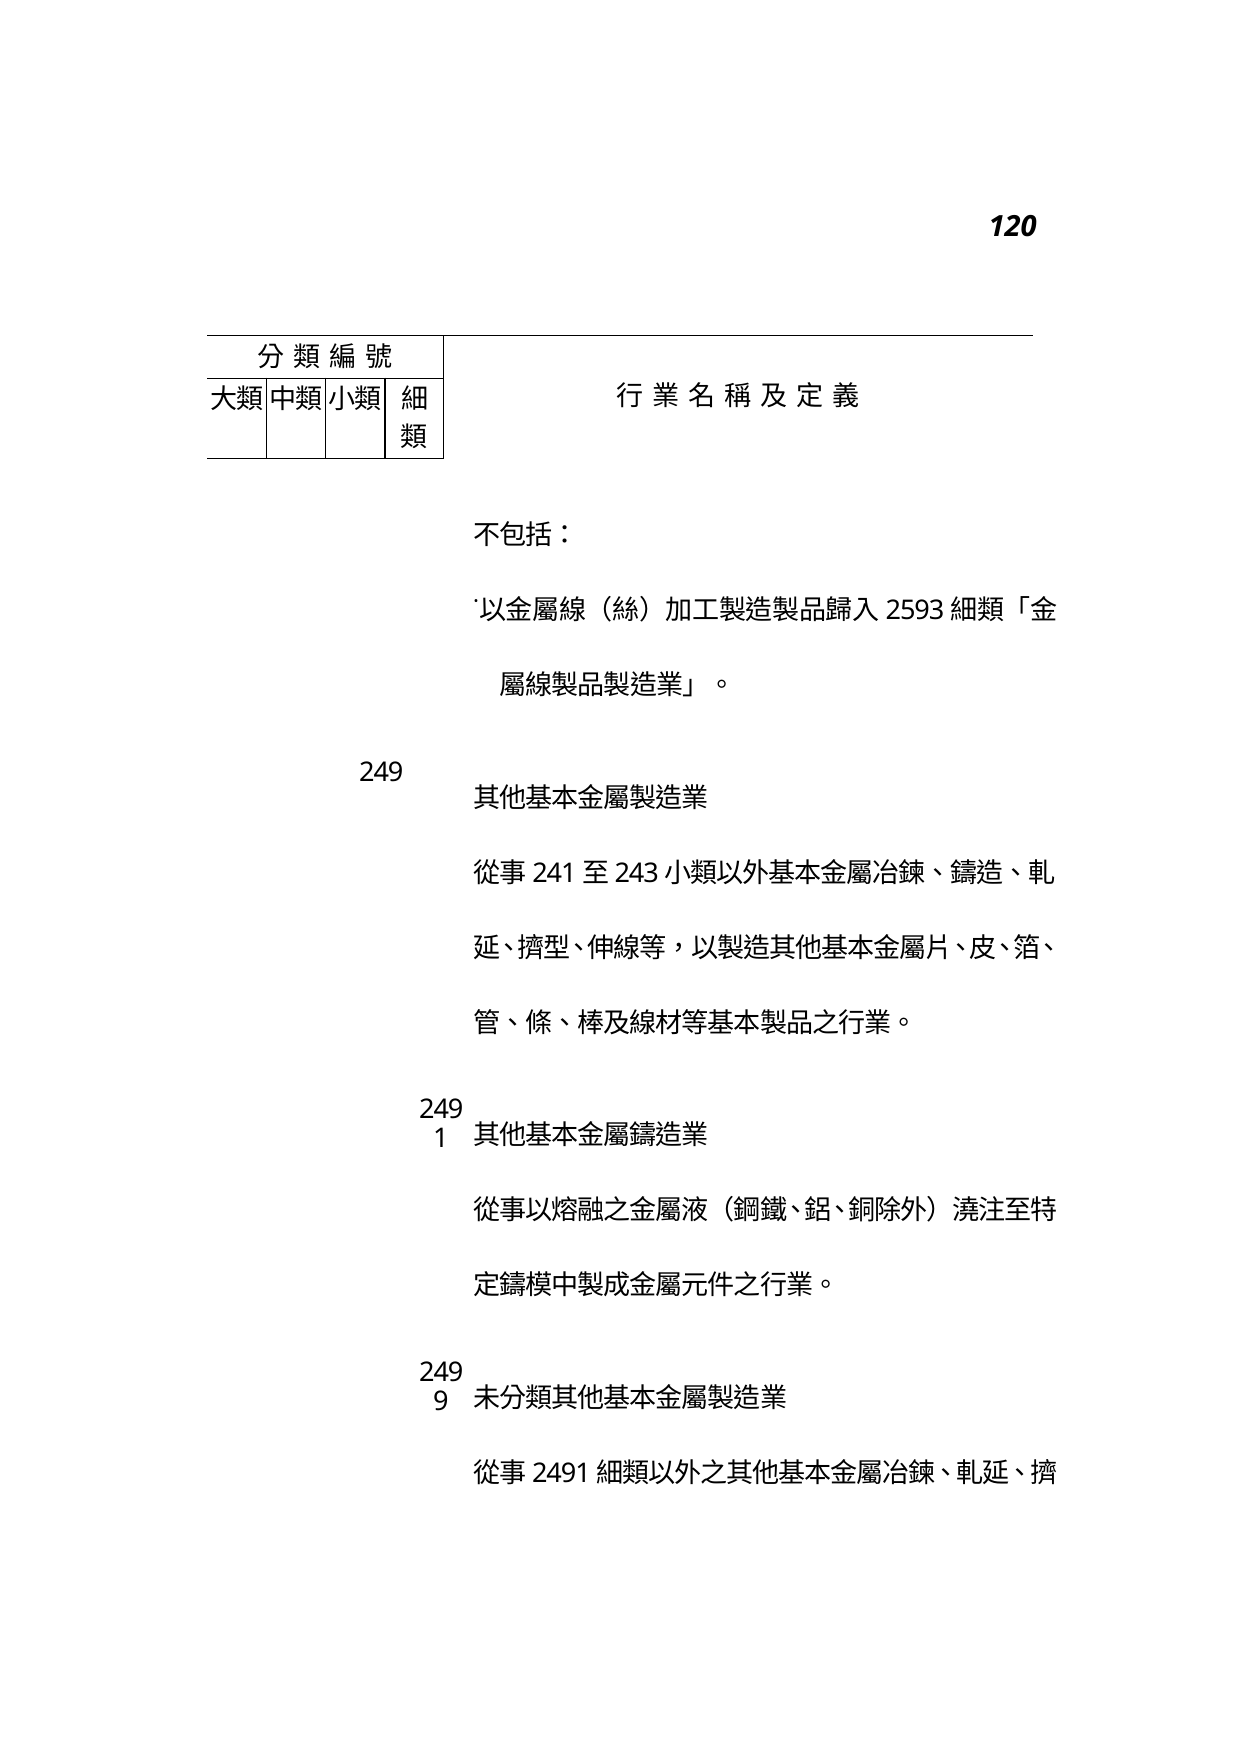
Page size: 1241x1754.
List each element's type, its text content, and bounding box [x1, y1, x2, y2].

table_cell 249 [351, 758, 412, 1095]
table_header 行 業 名 稱 及 定 義 [444, 336, 1032, 458]
table_cell [233, 459, 292, 758]
table_header 分 類 編 號 [207, 336, 443, 378]
table_cell [207, 758, 233, 1095]
table_cell [412, 758, 470, 1095]
table_cell [412, 458, 470, 758]
table_cell [351, 1095, 412, 1358]
table_cell [207, 1095, 233, 1358]
table_cell [233, 758, 292, 1095]
table_cell 細類 [386, 379, 443, 458]
table_cell 大類 [207, 379, 266, 458]
table_cell 不包括： ˙以金屬線（絲）加工製造製品歸入2593細類「金屬線製品製造業」。 [470, 458, 1060, 758]
table_cell [1033, 378, 1060, 458]
table_cell 2499 [412, 1358, 470, 1508]
table_cell 其他基本金屬鑄造業 從事以熔融之金屬液（鋼鐵、鋁、銅除外）澆注至特定鑄模中製成金屬元件之行業。 [470, 1095, 1060, 1358]
table_cell 小類 [326, 379, 384, 458]
table_cell [293, 1358, 351, 1508]
table_cell 2491 [412, 1095, 470, 1358]
table_cell 中類 [267, 379, 325, 458]
table_cell 未分類其他基本金屬製造業 從事2491細類以外之其他基本金屬冶鍊、軋延、擠 [470, 1358, 1060, 1508]
table_cell [351, 1358, 412, 1508]
table_cell [293, 459, 351, 758]
table_cell [207, 459, 233, 758]
table_cell [207, 1358, 233, 1508]
table_cell [233, 1095, 292, 1358]
table_cell [293, 758, 351, 1095]
table_cell 其他基本金屬製造業 從事241至243小類以外基本金屬冶鍊、鑄造、軋延、擠型、伸線等，以製造其他基本金屬片、皮、箔、管、條、棒及線材等基本製品之行業。 [470, 758, 1060, 1095]
table_header [1033, 335, 1060, 378]
table_cell [233, 1358, 292, 1508]
table_cell [351, 459, 412, 758]
table_cell [293, 1095, 351, 1358]
